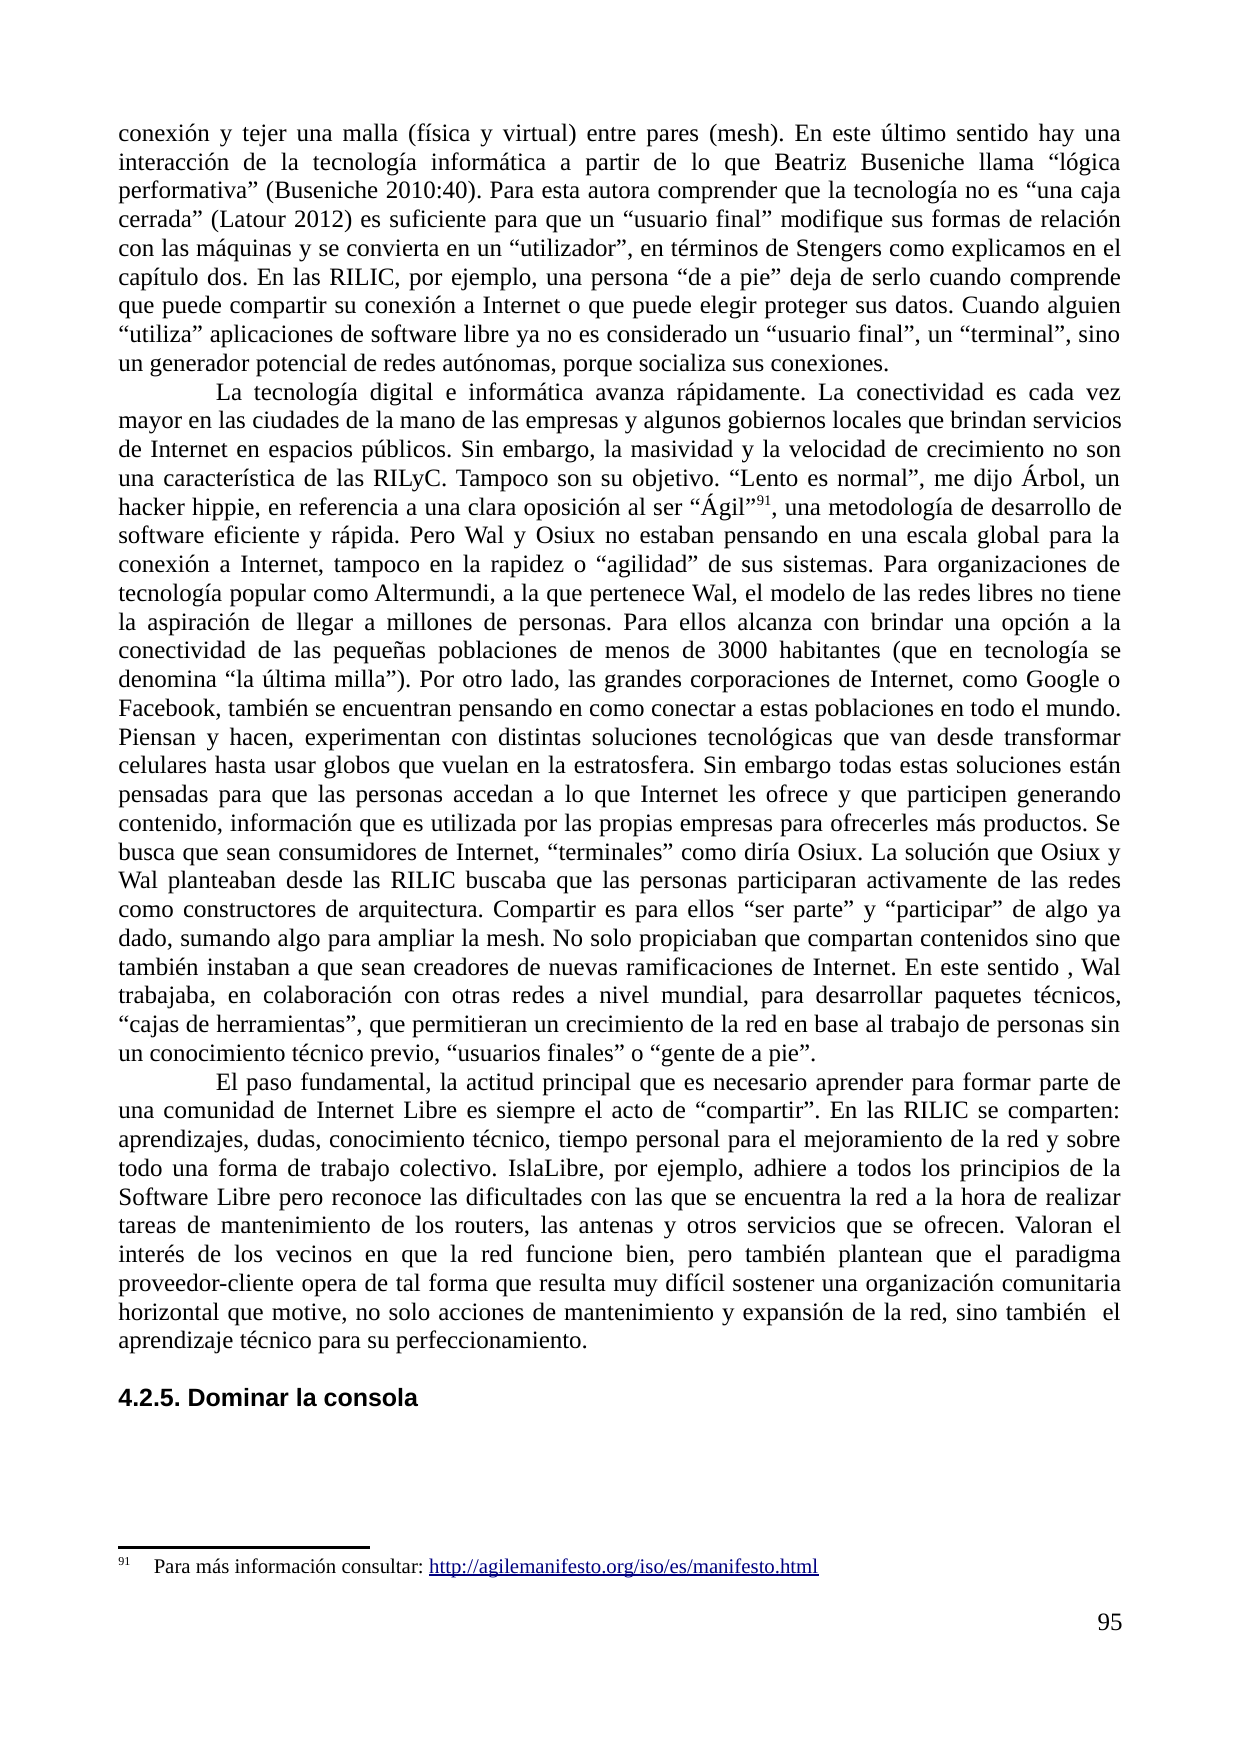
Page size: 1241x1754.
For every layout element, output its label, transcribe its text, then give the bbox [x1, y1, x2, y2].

text La tecnología digital e informática avanza rápidamente. La conectividad es cada vez mayor en las ciudades de la mano de las empresas y algunos gobiernos locales que brindan servicios de Internet en espacios públicos. Sin embargo, la masividad y la velocidad de crecimiento no son una característica de las RILyC. Tampoco son su objetivo. “Lento es normal”, me dijo Árbol, un hacker hippie, en referencia a una clara oposición al ser “Ágil”, una metodología de desarrollo de software eficiente y rápida. Pero Wal y Osiux no estaban pensando en una escala global para la conexión a Internet, tampoco en la rapidez o “agilidad” de sus sistemas. Para organizaciones de tecnología popular como Altermundi, a la que pertenece Wal, el modelo de las redes libres no tiene la aspiración de llegar a millones de personas. Para ellos alcanza con brindar una opción a la conectividad de las pequeñas poblaciones de menos de 3000 habitantes (que en tecnología se denomina “la última milla”). Por otro lado, las grandes corporaciones de Internet, como Google o Facebook, también se encuentran pensando en como conectar a estas poblaciones en todo el mundo. Piensan y hacen, experimentan con distintas soluciones tecnológicas que van desde transformar celulares hasta usar globos que vuelan en la estratosfera. Sin embargo todas estas soluciones están pensadas para que las personas accedan a lo que Internet les ofrece y que participen generando contenido, información que es utilizada por las propias empresas para ofrecerles más productos. Se busca que sean consumidores de Internet, “terminales” como diría Osiux. La solución que Osiux y Wal planteaban desde las RILIC buscaba que las personas participaran activamente de las redes como constructores de arquitectura. Compartir es para ellos “ser parte” y “participar” de algo ya dado, sumando algo para ampliar la mesh. No solo propiciaban que compartan contenidos sino que también instaban a que sean creadores de nuevas ramificaciones de Internet. En este sentido , Wal trabajaba, en colaboración con otras redes a nivel mundial, para desarrollar paquetes técnicos, “cajas de herramientas”, que permitieran un crecimiento de la red en base al trabajo de personas sin un conocimiento técnico previo, “usuarios finales” o “gente de a pie”. [118, 377, 1122, 1067]
subtitle 4.2.5. Dominar la consola [118, 1383, 1122, 1412]
text El paso fundamental, la actitud principal que es necesario aprender para formar parte de una comunidad de Internet Libre es siempre el acto de “compartir”. En las RILIC se comparten: aprendizajes, dudas, conocimiento técnico, tiempo personal para el mejoramiento de la red y sobre todo una forma de trabajo colectivo. IslaLibre, por ejemplo, adhiere a todos los principios de la Software Libre pero reconoce las dificultades con las que se encuentra la red a la hora de realizar tareas de mantenimiento de los routers, las antenas y otros servicios que se ofrecen. Valoran el interés de los vecinos en que la red funcione bien, pero también plantean que el paradigma proveedor-cliente opera de tal forma que resulta muy difícil sostener una organización comunitaria horizontal que motive, no solo acciones de mantenimiento y expansión de la red, sino también el aprendizaje técnico para su perfeccionamiento. [118, 1067, 1122, 1354]
text Para más información consultar: http://agilemanifesto.org/iso/es/manifesto.html [118, 1553, 1122, 1578]
text conexión y tejer una malla (física y virtual) entre pares (mesh). En este último sentido hay una interacción de la tecnología informática a partir de lo que Beatriz Buseniche llama “lógica performativa” (Buseniche 2010:40). Para esta autora comprender que la tecnología no es “una caja cerrada” (Latour 2012) es suficiente para que un “usuario final” modifique sus formas de relación con las máquinas y se convierta en un “utilizador”, en términos de Stengers como explicamos en el capítulo dos. En las RILIC, por ejemplo, una persona “de a pie” deja de serlo cuando comprende que puede compartir su conexión a Internet o que puede elegir proteger sus datos. Cuando alguien “utiliza” aplicaciones de software libre ya no es considerado un “usuario final”, un “terminal”, sino un generador potencial de redes autónomas, porque socializa sus conexiones. [118, 118, 1122, 377]
